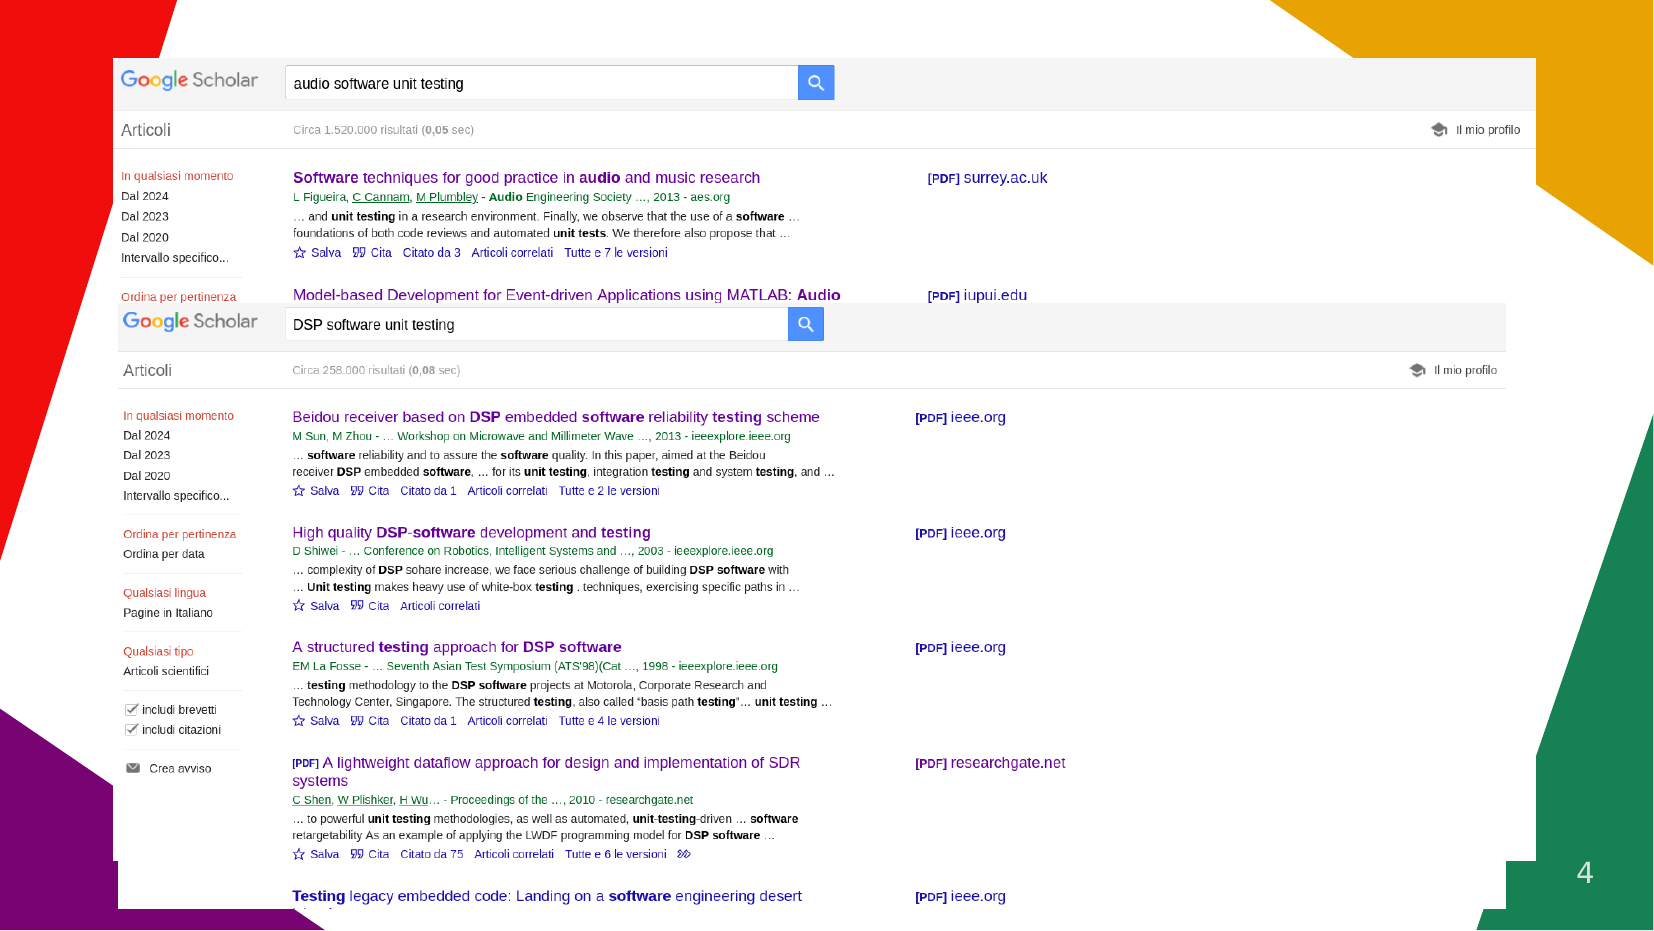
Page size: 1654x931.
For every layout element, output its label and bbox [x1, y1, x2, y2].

picture [113, 58, 1536, 909]
